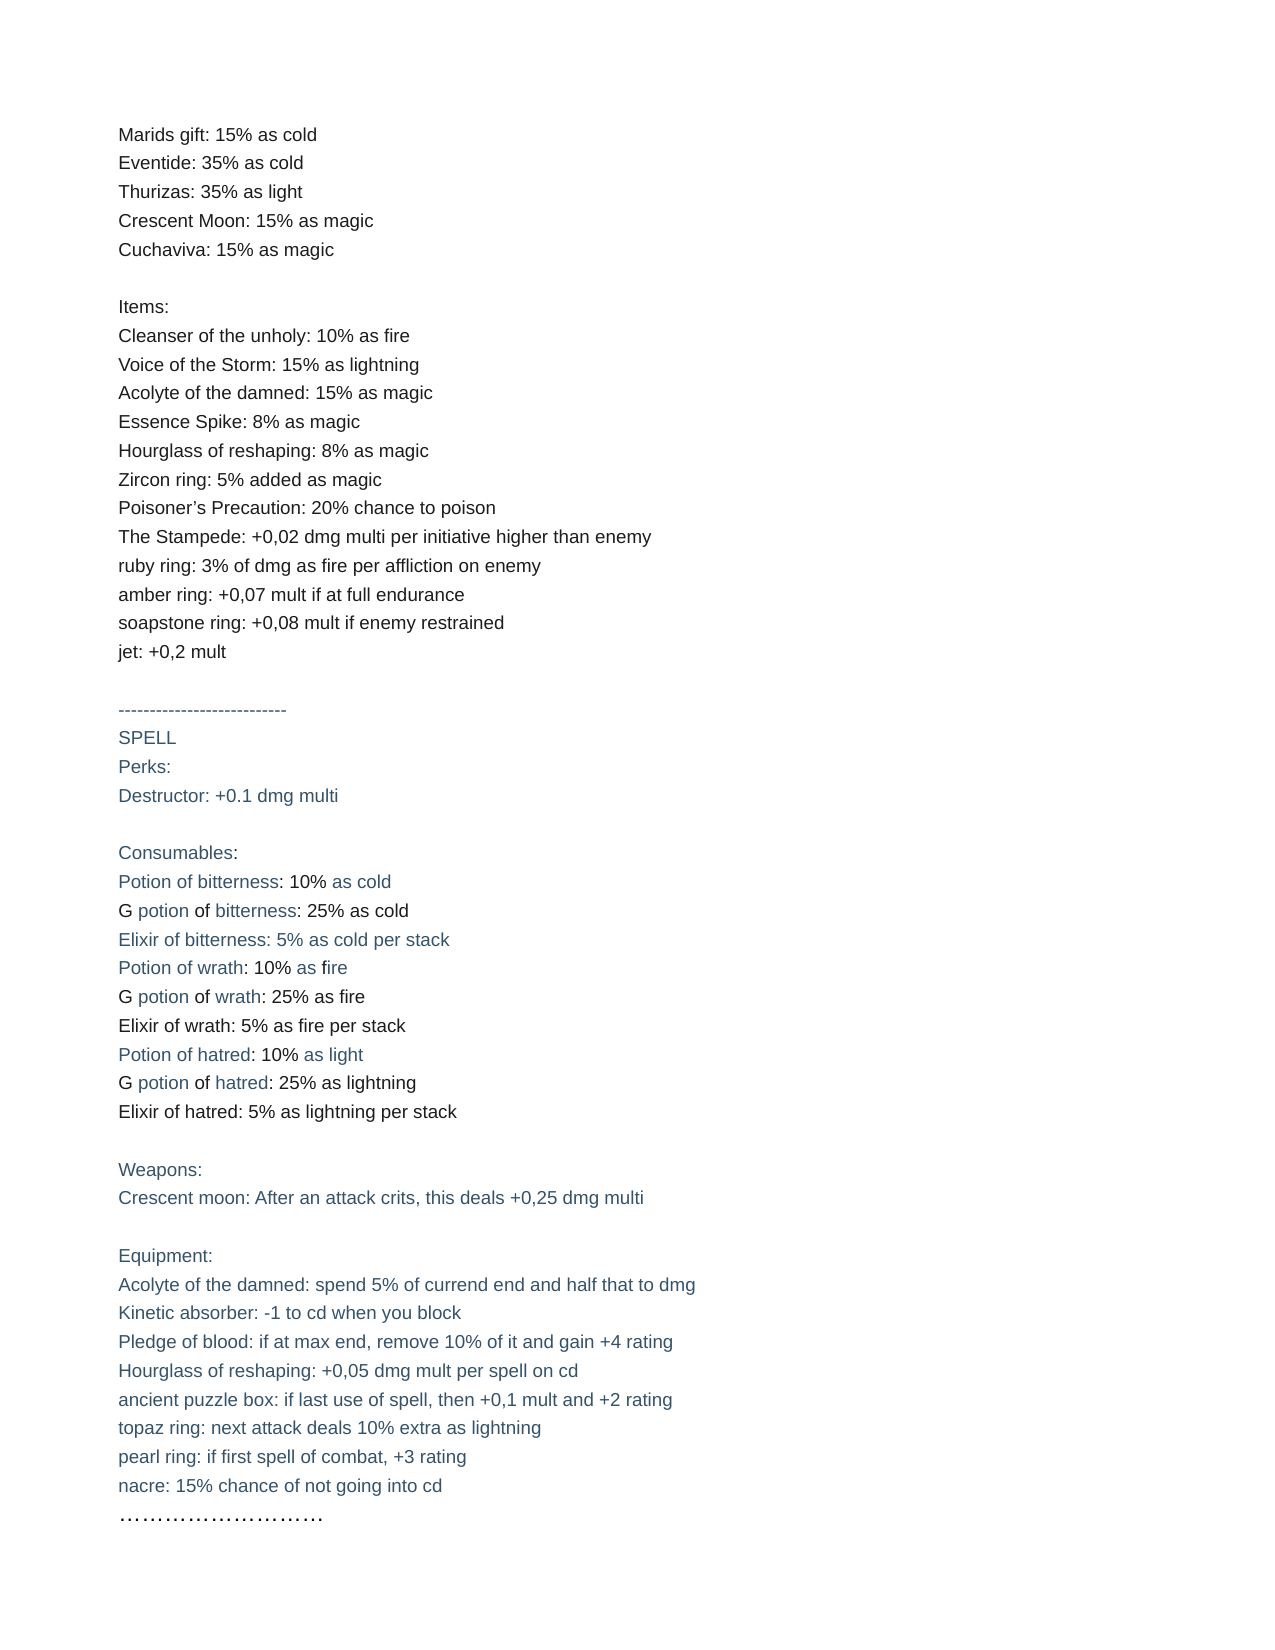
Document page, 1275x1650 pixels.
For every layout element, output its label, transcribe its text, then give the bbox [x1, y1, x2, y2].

text G potion of wrath: 25% as fire [118, 981, 1157, 1009]
text Cuchaviva: 15% as magic [118, 233, 1157, 262]
text G potion of hatred: 25% as lightning [118, 1067, 1157, 1096]
text amber ring: +0,07 mult if at full endurance [118, 578, 1157, 607]
text pearl ring: if first spell of combat, +3 rating [118, 1441, 1157, 1469]
text nacre: 15% chance of not going into cd [118, 1469, 1157, 1498]
text Zircon ring: 5% added as magic Poisoner’s Precaution: 20% chance to poison [118, 463, 1157, 521]
text Potion of wrath: 10% as fire [118, 952, 1157, 981]
text Elixir of hatred: 5% as lightning per stack [118, 1096, 1157, 1124]
text Cleanser of the unholy: 10% as fire [118, 319, 1157, 348]
text Eventide: 35% as cold [118, 147, 1157, 176]
text --------------------------- SPELL Perks: Destructor: +0.1 dmg multi [118, 664, 1157, 808]
text Elixir of bitterness: 5% as cold per stack [118, 923, 1157, 952]
text Crescent Moon: 15% as magic [118, 204, 1157, 233]
text Elixir of wrath: 5% as fire per stack [118, 1009, 1157, 1038]
text Equipment: [118, 1239, 1157, 1268]
text topaz ring: next attack deals 10% extra as lightning [118, 1412, 1157, 1441]
text Pledge of blood: if at max end, remove 10% of it and gain +4 rating [118, 1326, 1157, 1354]
text Acolyte of the damned: spend 5% of currend end and half that to dmg [118, 1268, 1157, 1297]
text ……………………… [118, 1498, 1157, 1527]
text G potion of bitterness: 25% as cold [118, 894, 1157, 923]
text Kinetic absorber: -1 to cd when you block [118, 1297, 1157, 1326]
text Acolyte of the damned: 15% as magic [118, 377, 1157, 406]
text Essence Spike: 8% as magic [118, 406, 1157, 434]
text Potion of bitterness: 10% as cold [118, 866, 1157, 894]
text jet: +0,2 mult [118, 636, 1157, 664]
text soapstone ring: +0,08 mult if enemy restrained [118, 607, 1157, 636]
text Voice of the Storm: 15% as lightning [118, 348, 1157, 377]
text Potion of hatred: 10% as light [118, 1038, 1157, 1067]
text Weapons: [118, 1153, 1157, 1182]
text Hourglass of reshaping: +0,05 dmg mult per spell on cd [118, 1354, 1157, 1383]
text ancient puzzle box: if last use of spell, then +0,1 mult and +2 rating [118, 1383, 1157, 1412]
text Marids gift: 15% as cold [118, 118, 1157, 147]
text Thurizas: 35% as light [118, 176, 1157, 204]
text Items: [118, 291, 1157, 319]
text The Stampede: +0,02 dmg multi per initiative higher than enemy [118, 521, 1157, 549]
text Crescent moon: After an attack crits, this deals +0,25 dmg multi [118, 1182, 1157, 1211]
text Consumables: [118, 837, 1157, 866]
text ruby ring: 3% of dmg as fire per affliction on enemy [118, 549, 1157, 578]
text Hourglass of reshaping: 8% as magic [118, 434, 1157, 463]
